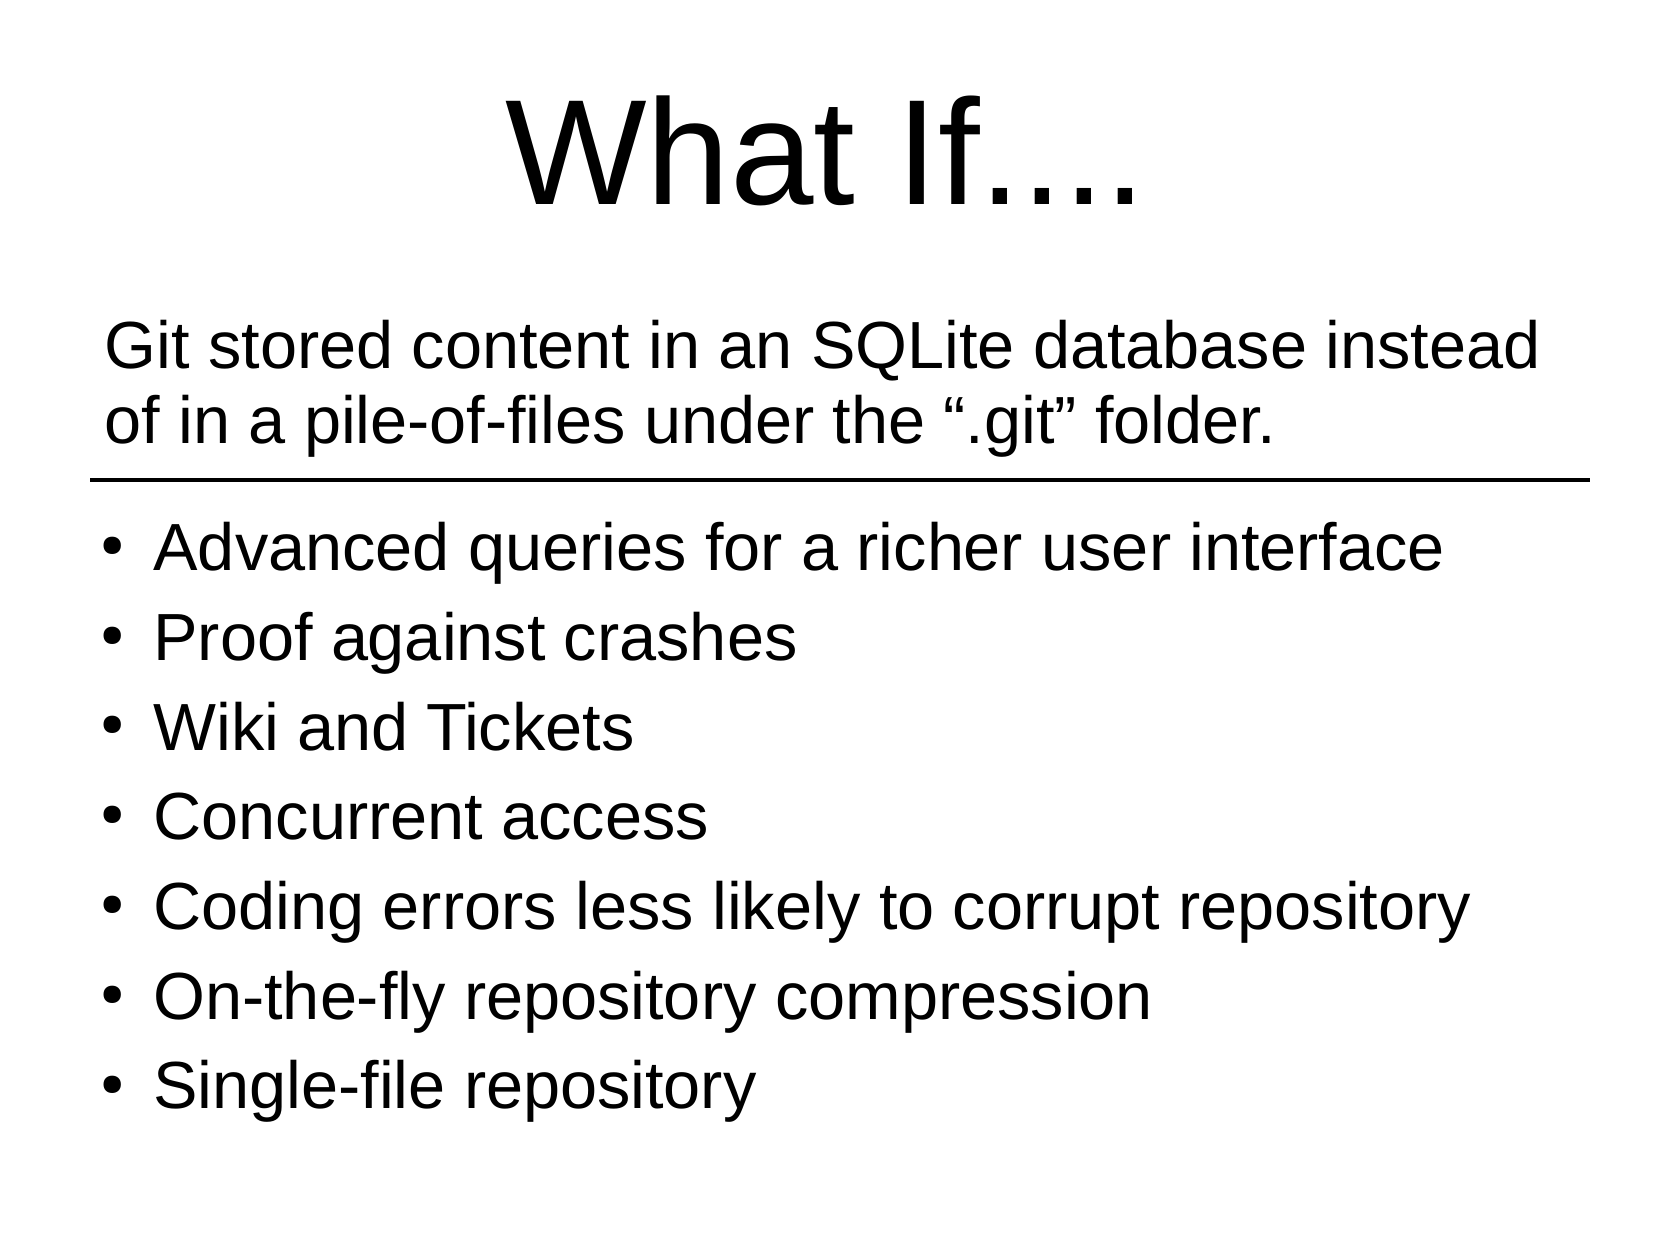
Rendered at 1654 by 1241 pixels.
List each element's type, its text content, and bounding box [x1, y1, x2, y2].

text_box Git stored content in an SQLite database instead of in a pile-of-files under the “.git” folder. [90, 300, 1558, 470]
list Advanced queries for a richer user interface Proof against crashes Wiki and Tickets Concurrent access Coding errors less likely to corrupt repository On-the-fly repository compression Single-file repository [82, 510, 1538, 1186]
title What If.... [82, 56, 1571, 250]
